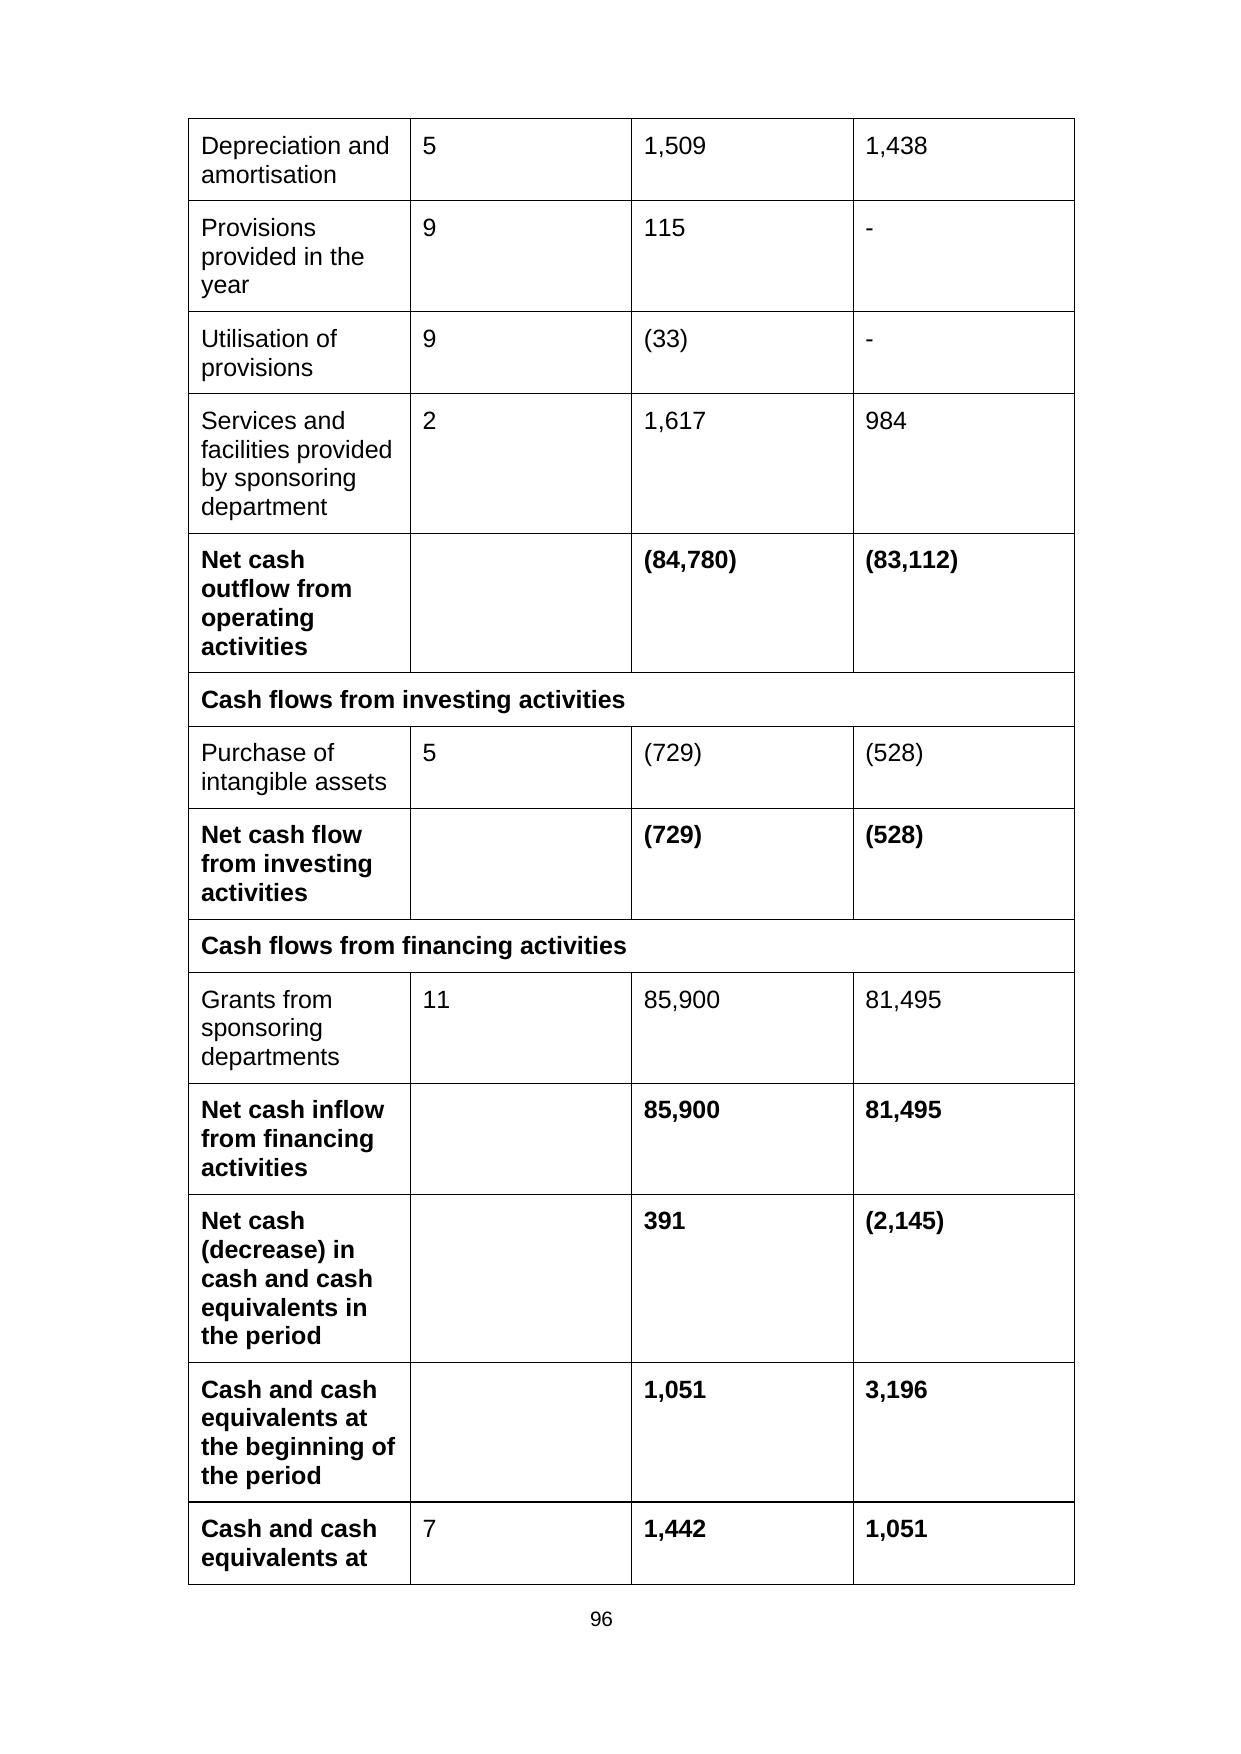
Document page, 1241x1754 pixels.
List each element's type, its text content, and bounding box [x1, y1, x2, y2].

table_cell (729) [632, 727, 853, 808]
table_cell Net cash outflow from operating activities [189, 534, 410, 672]
table_cell 11 [411, 973, 631, 1083]
table_cell Cash and cash equivalents at the beginning of the period [189, 1363, 410, 1501]
table_cell Grants from sponsoring departments [189, 973, 410, 1083]
table_cell 81,495 [854, 973, 1074, 1083]
table_cell [411, 534, 631, 672]
table_cell - [854, 312, 1074, 393]
table_cell 5 [411, 119, 631, 200]
table_cell 9 [411, 201, 631, 311]
table_cell (729) [632, 809, 853, 918]
table_cell (84,780) [632, 534, 853, 672]
table_cell Cash flows from investing activities [189, 673, 1074, 726]
table_cell 3,196 [854, 1363, 1074, 1501]
table_cell 1,442 [632, 1503, 853, 1583]
table_cell Net cash inflow from financing activities [189, 1084, 410, 1193]
table_cell 85,900 [632, 1084, 853, 1193]
table_cell [411, 1084, 631, 1193]
table_cell Purchase of intangible assets [189, 727, 410, 808]
table_cell - [854, 201, 1074, 311]
table_cell Cash flows from financing activities [189, 920, 1074, 972]
table_cell 7 [411, 1503, 631, 1583]
table_cell (528) [854, 809, 1074, 918]
table_cell 984 [854, 394, 1074, 533]
table_cell (528) [854, 727, 1074, 808]
table_cell Cash and cash equivalents at [189, 1503, 410, 1583]
table_cell 1,509 [632, 119, 853, 200]
table_cell 85,900 [632, 973, 853, 1083]
table_cell 1,051 [632, 1363, 853, 1501]
table_cell [411, 1363, 631, 1501]
table_cell Services and facilities provided by sponsoring department [189, 394, 410, 533]
table_cell 81,495 [854, 1084, 1074, 1193]
table_cell Provisions provided in the year [189, 201, 410, 311]
table_cell (2,145) [854, 1195, 1074, 1362]
table_cell 391 [632, 1195, 853, 1362]
table_cell 5 [411, 727, 631, 808]
table_cell (33) [632, 312, 853, 393]
table_cell 1,617 [632, 394, 853, 533]
table_cell 1,051 [854, 1503, 1074, 1583]
table_cell 2 [411, 394, 631, 533]
table_cell Utilisation of provisions [189, 312, 410, 393]
table_cell Net cash flow from investing activities [189, 809, 410, 918]
table_cell Depreciation and amortisation [189, 119, 410, 200]
table_cell (83,112) [854, 534, 1074, 672]
table_cell 9 [411, 312, 631, 393]
table_cell [411, 1195, 631, 1362]
table_cell 115 [632, 201, 853, 311]
table_cell Net cash (decrease) in cash and cash equivalents in the period [189, 1195, 410, 1362]
table_cell [411, 809, 631, 918]
table_cell 1,438 [854, 119, 1074, 200]
